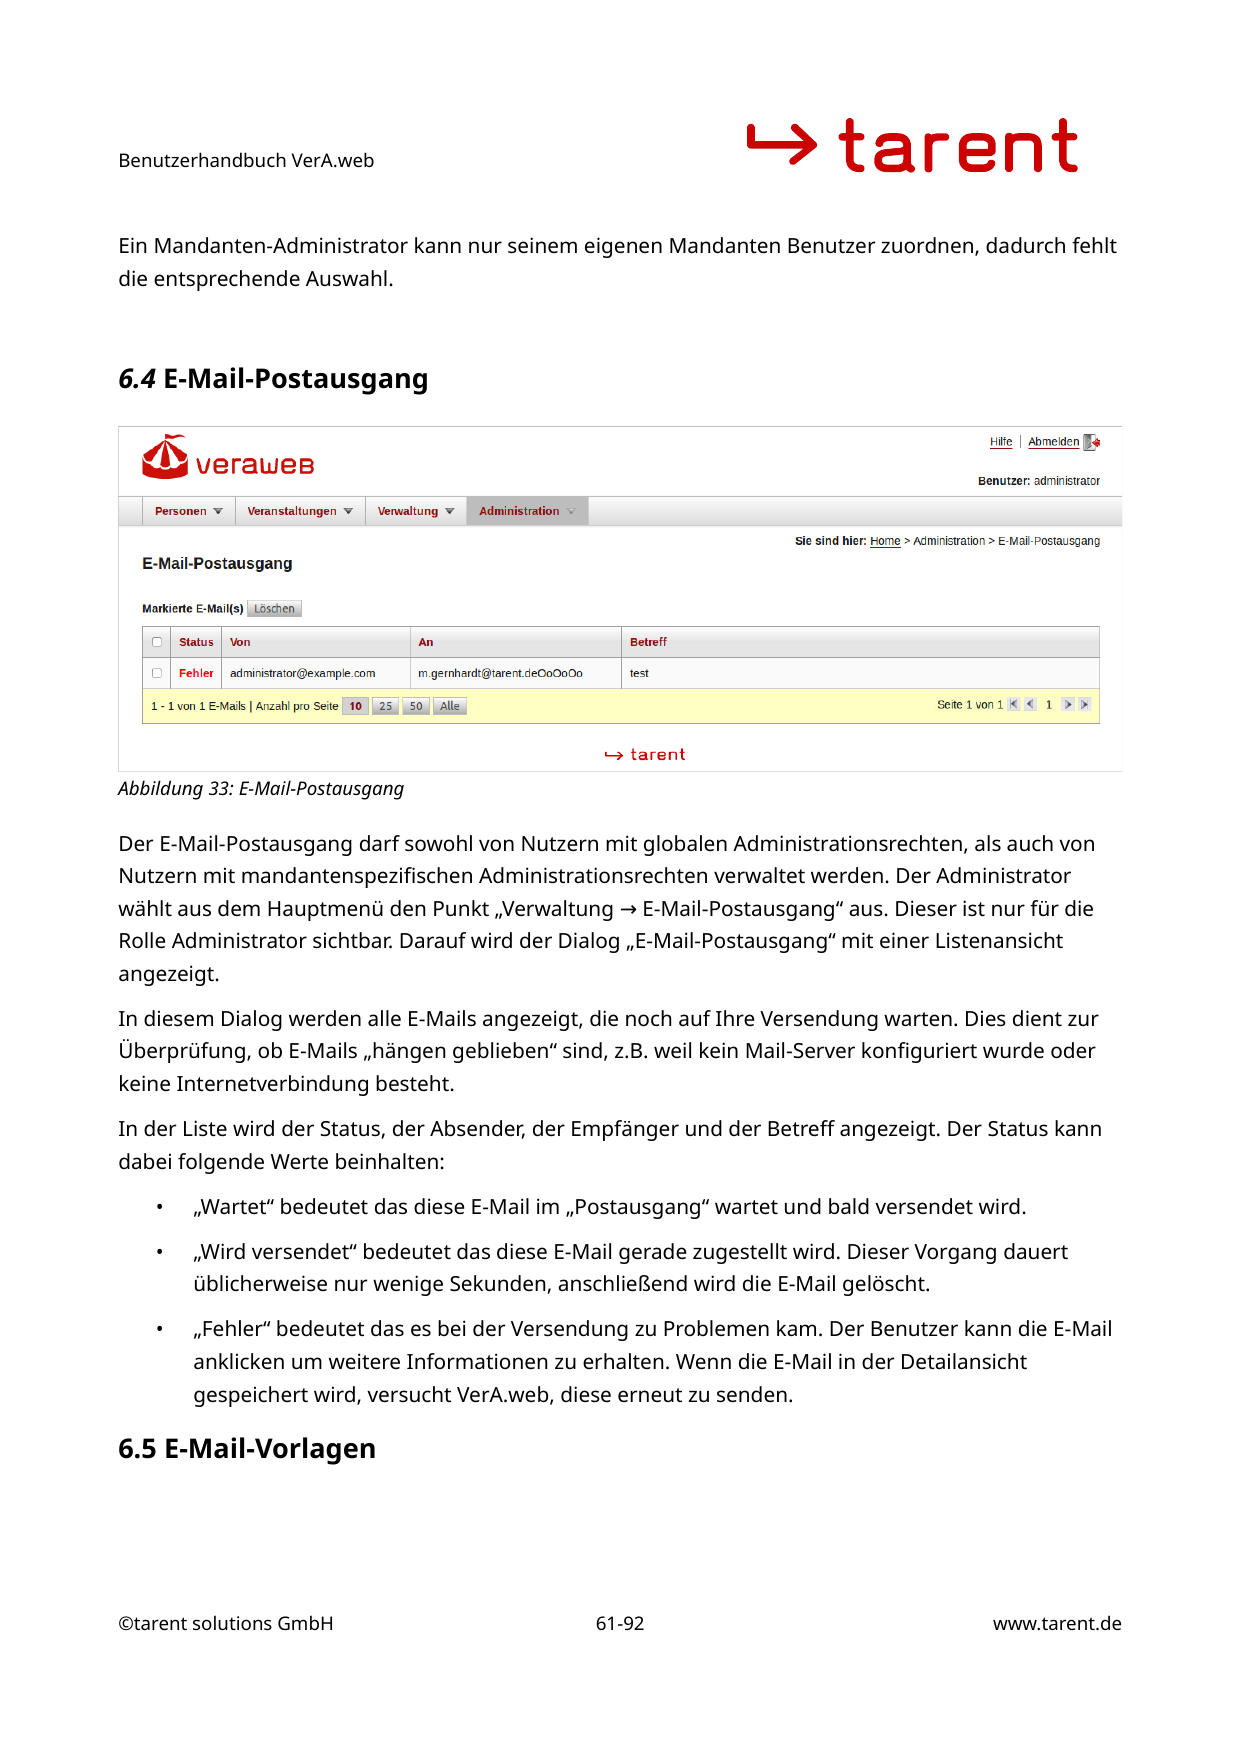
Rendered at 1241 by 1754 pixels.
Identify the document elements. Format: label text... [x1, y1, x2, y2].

text Ein Mandanten-Administrator kann nur seinem eigenen Mandanten Benutzer zuordnen, dadurch fehlt die entsprechende Auswahl. [118, 232, 1122, 293]
text In diesem Dialog werden alle E-Mails angezeigt, die noch auf Ihre Versendung warten. Dies dient zur Überprüfung, ob E-Mails „hängen geblieben“ sind, z.B. weil kein Mail-Server konfiguriert wurde oder keine Internetverbindung besteht. [118, 1004, 1122, 1098]
list „Wird versendet“ bedeutet das diese E-Mail gerade zugestellt wird. Dieser Vorgang dauert üblicherweise nur wenige Sekunden, anschließend wird die E-Mail gelöscht. [156, 1237, 1122, 1298]
text [118, 402, 1122, 426]
text In der Liste wird der Status, der Absender, der Empfänger und der Betreff angezeigt. Der Status kann dabei folgende Werte beinhalten: [118, 1114, 1122, 1175]
list „Wartet“ bedeutet das diese E-Mail im „Postausgang“ wartet und bald versendet wird. [156, 1192, 1122, 1220]
list „Fehler“ bedeutet das es bei der Versendung zu Problemen kam. Der Benutzer kann die E-Mail anklicken um weitere Informationen zu erhalten. Wenn die E-Mail in der Detailansicht gespeichert wird, versucht VerA.web, diese erneut zu senden. [156, 1314, 1122, 1408]
subtitle E-Mail-Postausgang [118, 359, 1122, 396]
text Abbildung 33: E-Mail-Postausgang [118, 772, 1122, 801]
picture [118, 426, 1123, 772]
text Der E-Mail-Postausgang darf sowohl von Nutzern mit globalen Administrationsrechten, als auch von Nutzern mit mandantenspezifischen Administrationsrechten verwaltet werden. Der Administrator wählt aus dem Hauptmenü den Punkt „Verwaltung → E-Mail-Postausgang“ aus. Dieser ist nur für die Rolle Administrator sichtbar. Darauf wird der Dialog „E-Mail-Postausgang“ mit einer Listenansicht angezeigt. [118, 801, 1122, 987]
subtitle E-Mail-Vorlagen [118, 1430, 1122, 1467]
